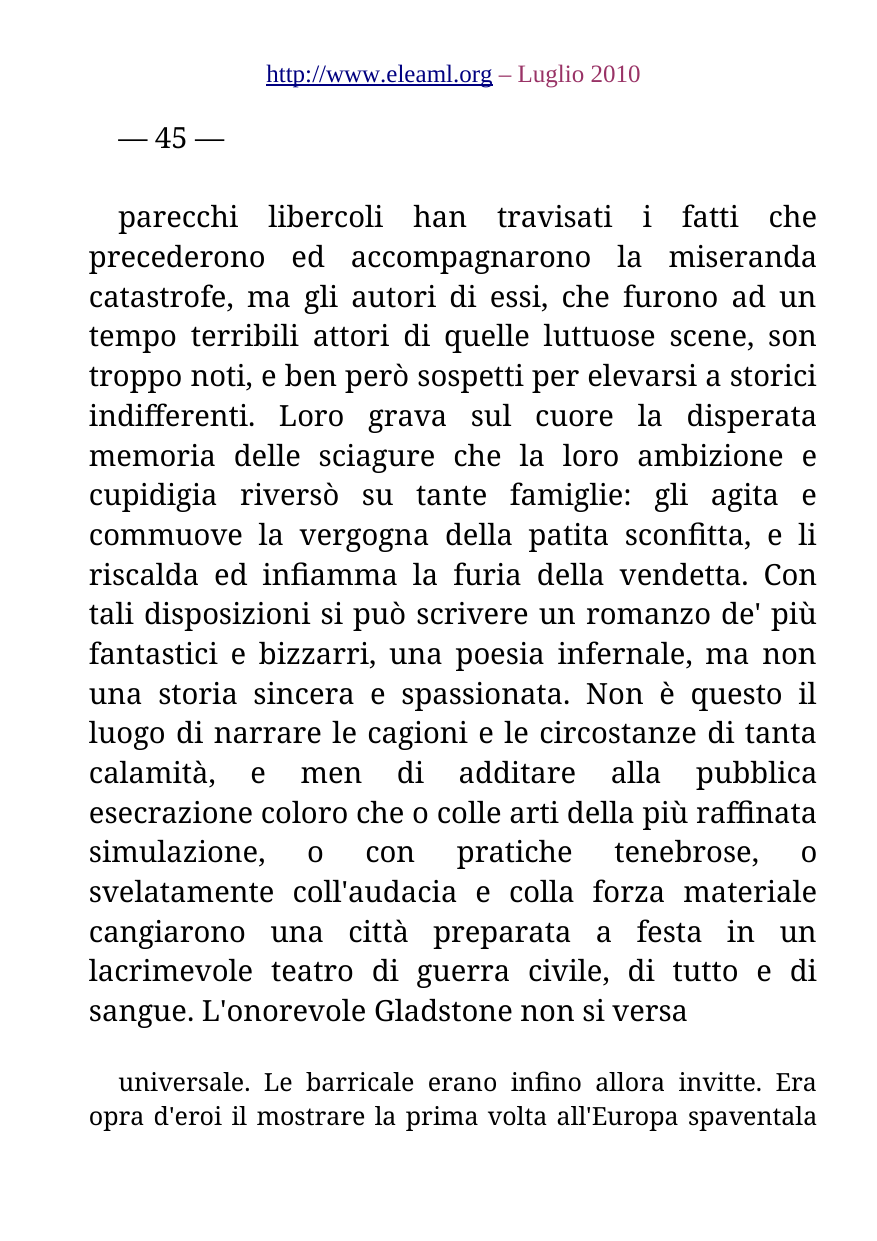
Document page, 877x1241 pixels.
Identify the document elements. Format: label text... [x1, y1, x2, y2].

text parecchi libercoli han travisati i fatti che precederono ed accompagnarono la miseranda catastrofe, ma gli autori di essi, che furono ad un tempo terribili attori di quelle luttuose scene, son troppo noti, e ben però sospetti per elevarsi a storici indifferenti. Loro grava sul cuore la disperata memoria delle sciagure che la loro ambizione e cupidigia riversò su tante famiglie: gli agita e commuove la vergogna della patita sconfitta, e li riscalda ed infiamma la furia della vendetta. Con tali disposizioni si può scrivere un romanzo de' più fantastici e bizzarri, una poesia infernale, ma non una storia sincera e spassionata. Non è questo il luogo di narrare le cagioni e le circostanze di tanta calamità, e men di additare alla pubblica esecrazione coloro che o colle arti della più raffinata simulazione, o con pratiche tenebrose, o svelatamente coll'audacia e colla forza materiale cangiarono una città preparata a festa in un lacrimevole teatro di guerra civile, di tutto e di sangue. L'onorevole Gladstone non si versa [89, 197, 818, 1030]
text — 45 — [89, 117, 818, 157]
text universale. Le barricale erano infino allora invitte. Era opra d'eroi il mostrare la prima volta all'Europa spaventala [89, 1064, 818, 1132]
